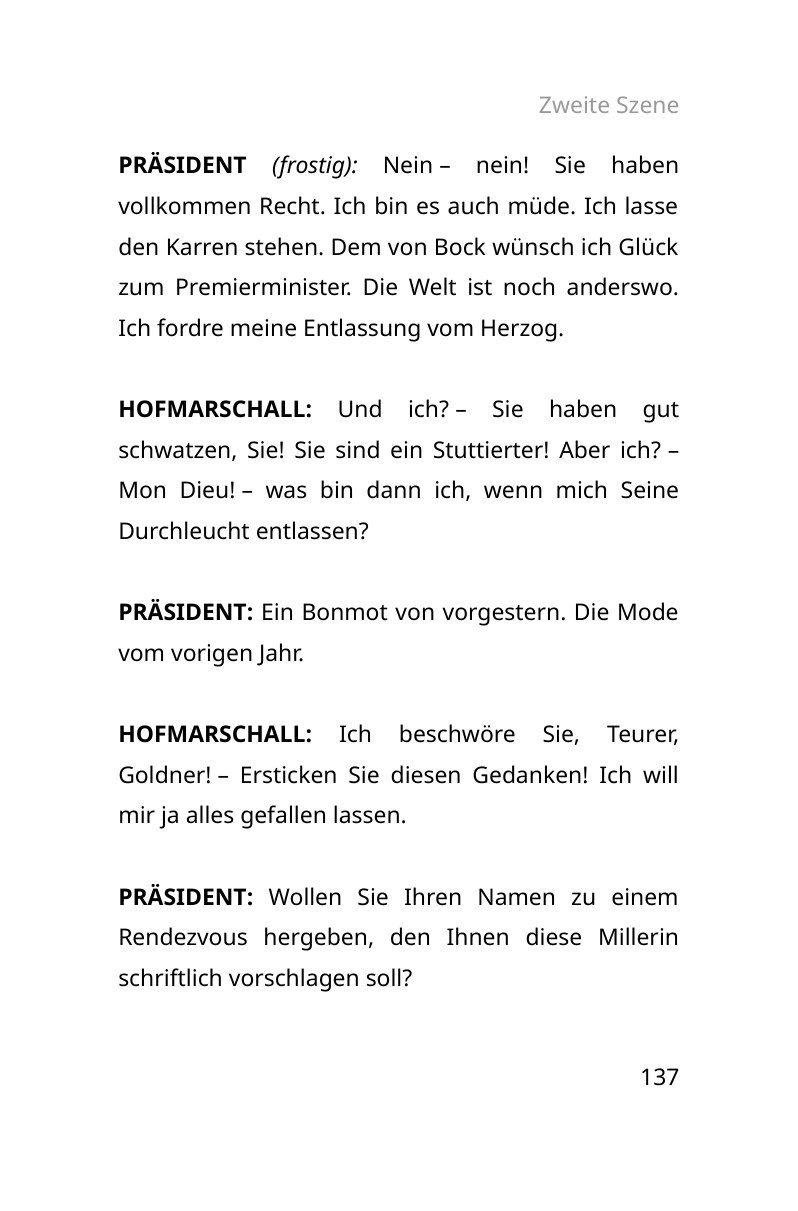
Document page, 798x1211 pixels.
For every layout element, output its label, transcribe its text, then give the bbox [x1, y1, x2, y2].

text HOFMARSCHALL: Ich beschwöre Sie, Teurer, Goldner! – Ersticken Sie diesen Gedanken! Ich will mir ja alles gefallen lassen. [118, 689, 679, 831]
text HOFMARSCHALL: Und ich? – Sie haben gut schwatzen, Sie! Sie sind ein Stuttierter! Aber ich? – Mon Dieu! – was bin dann ich, wenn mich Seine Durchleucht entlassen? [118, 364, 679, 546]
text PRÄSIDENT (frostig): Nein – nein! Sie haben vollkommen Recht. Ich bin es auch müde. Ich lasse den Karren stehen. Dem von Bock wünsch ich Glück zum Premierminister. Die Welt ist noch anderswo. Ich fordre meine Entlassung vom Herzog. [118, 149, 679, 343]
text PRÄSIDENT: Ein Bonmot von vorgestern. Die Mode vom vorigen Jahr. [118, 567, 679, 668]
text PRÄSIDENT: Wollen Sie Ihren Namen zu einem Rendezvous hergeben, den Ihnen diese Millerin schriftlich vorschlagen soll? [118, 852, 679, 993]
